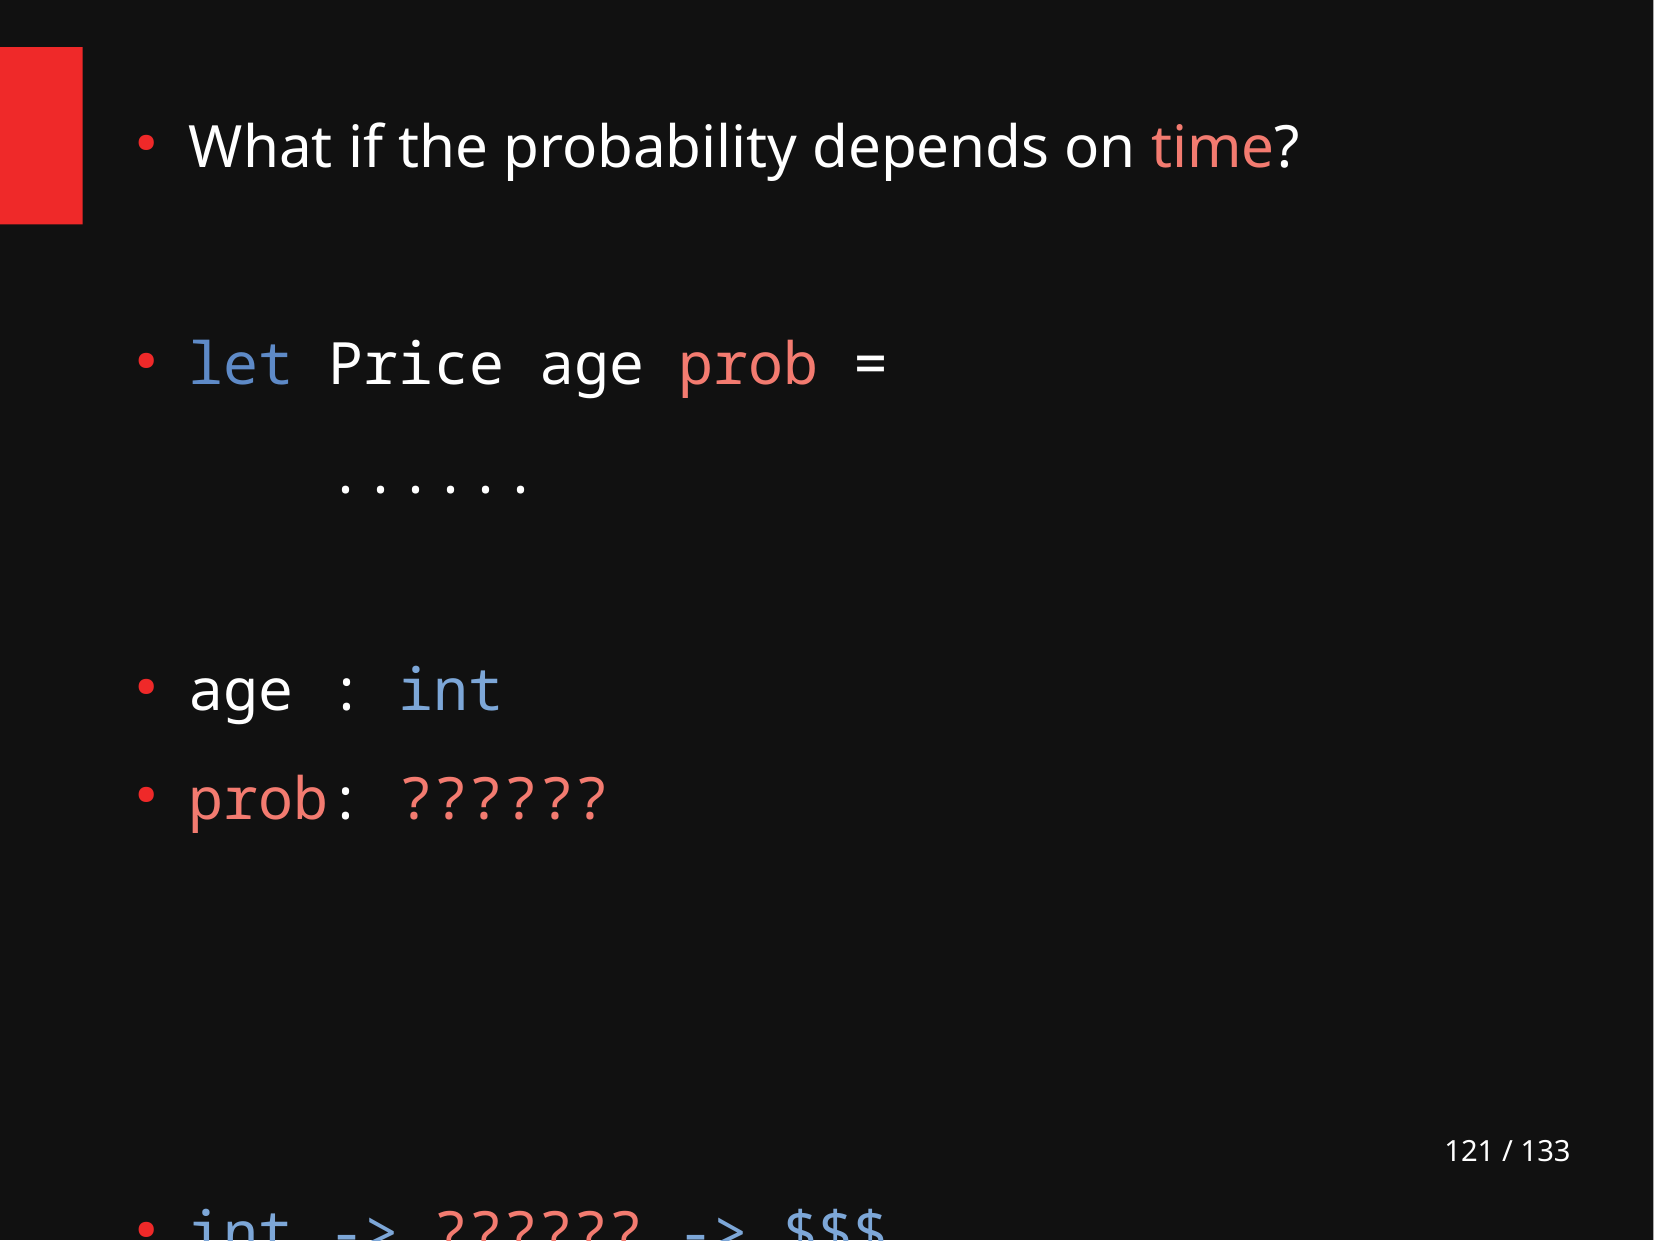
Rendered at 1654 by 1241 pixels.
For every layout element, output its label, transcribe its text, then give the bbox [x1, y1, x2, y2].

list What if the probability depends on time? let Price age prob = ...... age : int prob: ?????? int -> ?????? -> $$$ [118, 105, 1536, 1074]
